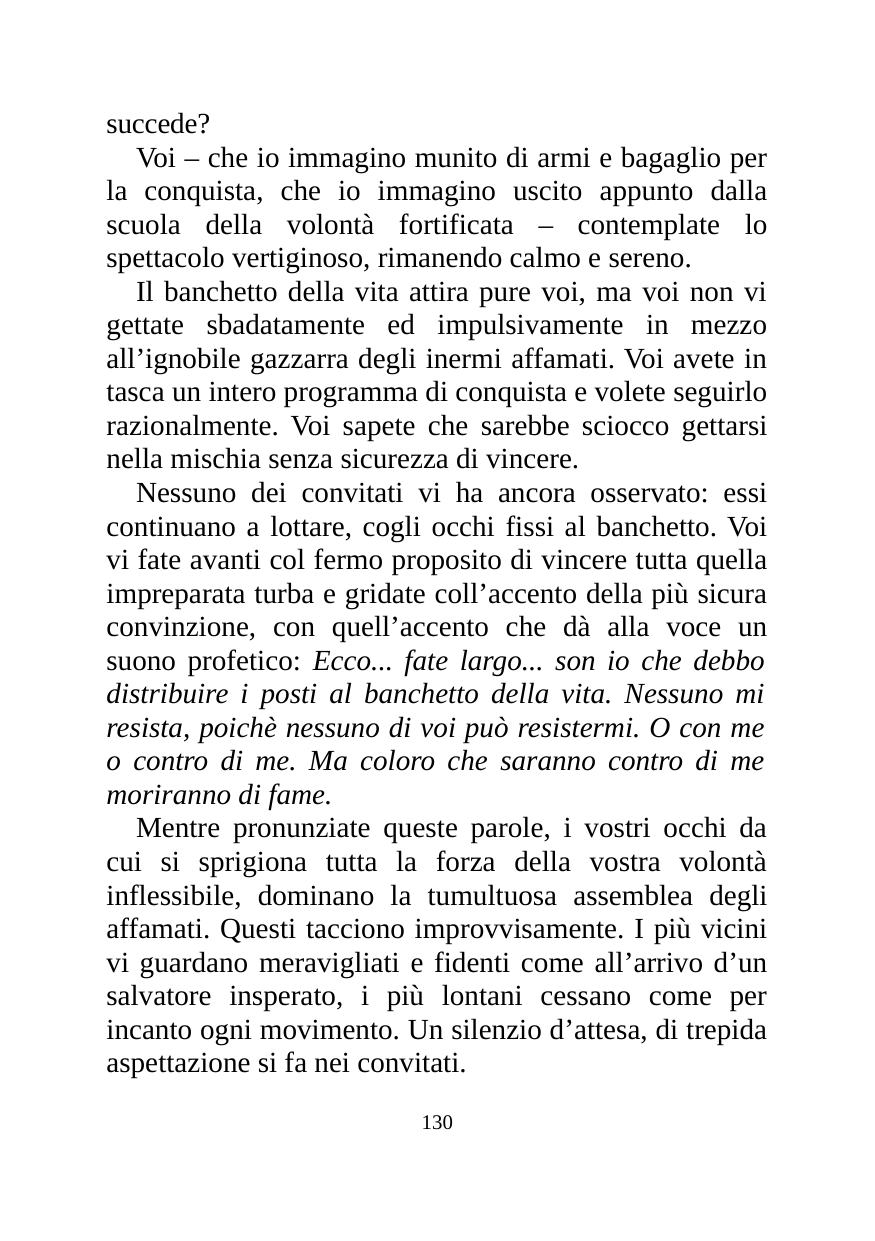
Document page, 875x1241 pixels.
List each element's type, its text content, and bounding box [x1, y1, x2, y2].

text Nessuno dei convitati vi ha ancora osservato: essi continuano a lottare, cogli occhi fissi al banchetto. Voi vi fate avanti col fermo proposito di vincere tutta quella impreparata turba e gridate coll’accento della più sicura convinzione, con quell’accento che dà alla voce un suono profetico: Ecco... fate largo... son io che debbo distribuire i posti al banchetto della vita. Nessuno mi resista, poichè nessuno di voi può resistermi. O con me o contro di me. Ma coloro che saranno contro di me moriranno di fame. [106, 475, 768, 811]
text Voi – che io immagino munito di armi e bagaglio per la conquista, che io immagino uscito appunto dalla scuola della volontà fortificata – contemplate lo spettacolo vertiginoso, rimanendo calmo e sereno. [106, 140, 768, 274]
text succede? [106, 106, 768, 140]
text Il banchetto della vita attira pure voi, ma voi non vi gettate sbadatamente ed impulsivamente in mezzo all’ignobile gazzarra degli inermi affamati. Voi avete in tasca un intero programma di conquista e volete seguirlo razionalmente. Voi sapete che sarebbe sciocco gettarsi nella mischia senza sicurezza di vincere. [106, 274, 768, 475]
text Mentre pronunziate queste parole, i vostri occhi da cui si sprigiona tutta la forza della vostra volontà inflessibile, dominano la tumultuosa assemblea degli affamati. Questi tacciono improvvisamente. I più vicini vi guardano meravigliati e fidenti come all’arrivo d’un salvatore insperato, i più lontani cessano come per incanto ogni movimento. Un silenzio d’attesa, di trepida aspettazione si fa nei convitati. [106, 811, 768, 1079]
